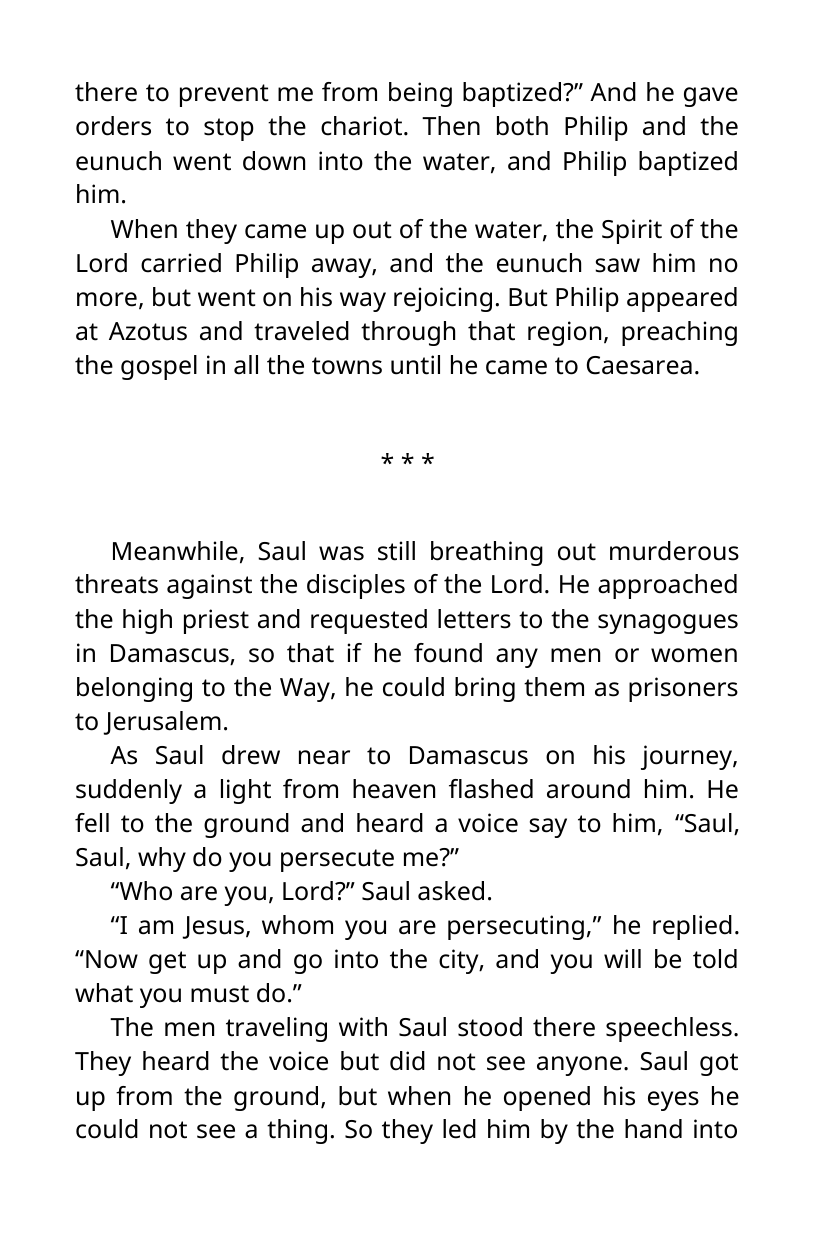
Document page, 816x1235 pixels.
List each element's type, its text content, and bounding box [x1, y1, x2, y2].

text “Who are you, Lord?” Saul asked. [75, 874, 740, 908]
text * * * [75, 446, 740, 480]
text “I am Jesus, whom you are persecuting,” he replied. “Now get up and go into the city, and you will be told what you must do.” [75, 908, 740, 1010]
text As Saul drew near to Damascus on his journey, suddenly a light from heaven flashed around him. He fell to the ground and heard a voice say to him, “Saul, Saul, why do you persecute me?” [75, 737, 740, 874]
text The men traveling with Saul stood there speechless. They heard the voice but did not see anyone. Saul got up from the ground, but when he opened his eyes he could not see a thing. So they led him by the hand into [75, 1010, 740, 1146]
text When they came up out of the water, the Spirit of the Lord carried Philip away, and the eunuch saw him no more, but went on his way rejoicing. But Philip appeared at Azotus and traveled through that region, preaching the gospel in all the towns until he came to Caesarea. [75, 211, 740, 382]
text Meanwhile, Saul was still breathing out murderous threats against the disciples of the Lord. He approached the high priest and requested letters to the synagogues in Damascus, so that if he found any men or women belonging to the Way, he could bring them as prisoners to Jerusalem. [75, 533, 740, 737]
text there to prevent me from being baptized?” And he gave orders to stop the chariot. Then both Philip and the eunuch went down into the water, and Philip baptized him. [75, 75, 740, 211]
